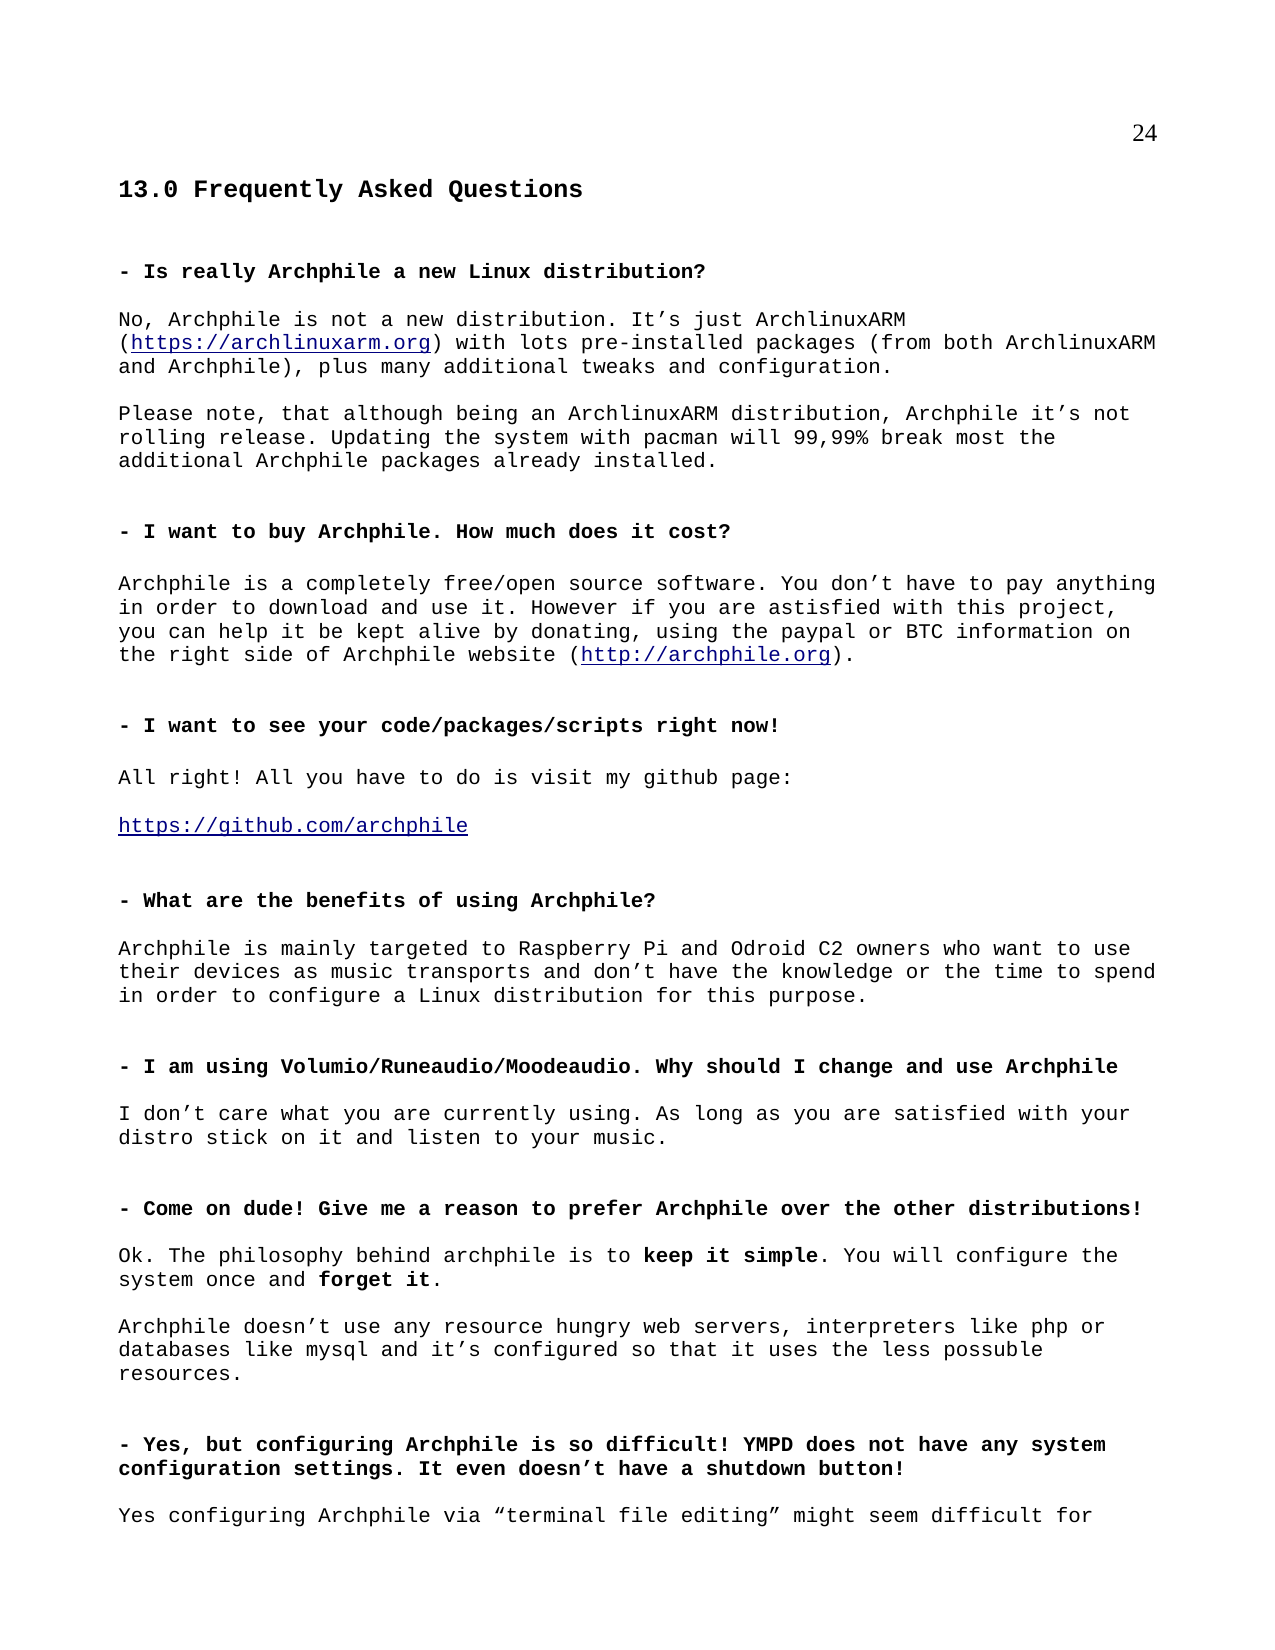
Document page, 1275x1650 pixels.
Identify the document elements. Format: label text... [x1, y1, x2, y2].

text - Is really Archphile a new Linux distribution? [118, 261, 1157, 285]
text Please note, that although being an ArchlinuxARM distribution, Archphile it’s not rolling release. Updating the system with pacman will 99,99% break most the additional Archphile packages already installed. [118, 403, 1157, 474]
text I don’t care what you are currently using. As long as you are satisfied with your distro stick on it and listen to your music. [118, 1103, 1157, 1150]
text - I want to buy Archphile. How much does it cost? [118, 521, 1157, 545]
text Archphile doesn’t use any resource hungry web servers, interpreters like php or databases like mysql and it’s configured so that it uses the less possuble resources. [118, 1316, 1157, 1387]
text Archphile is a completely free/open source software. You don’t have to pay anything in order to download and use it. However if you are astisfied with this project, you can help it be kept alive by donating, using the paypal or BTC information on the right side of Archphile website (http://archphile.org). [118, 573, 1157, 668]
text Ok. The philosophy behind archphile is to keep it simple. You will configure the system once and forget it. [118, 1245, 1157, 1292]
text - I am using Volumio/Runeaudio/Moodeaudio. Why should I change and use Archphile [118, 1056, 1157, 1079]
text 13.0 Frequently Asked Questions [118, 176, 1157, 205]
text Archphile is mainly targeted to Raspberry Pi and Odroid C2 owners who want to use their devices as music transports and don’t have the knowledge or the time to spend in order to configure a Linux distribution for this purpose. [118, 937, 1157, 1008]
text - What are the benefits of using Archphile? [118, 890, 1157, 914]
text https://github.com/archphile [118, 814, 1157, 838]
text - Come on dude! Give me a reason to prefer Archphile over the other distributions! [118, 1198, 1157, 1221]
text No, Archphile is not a new distribution. It’s just ArchlinuxARM (https://archlinuxarm.org) with lots pre-installed packages (from both ArchlinuxARM and Archphile), plus many additional tweaks and configuration. [118, 309, 1157, 379]
text - Yes, but configuring Archphile is so difficult! YMPD does not have any system configuration settings. It even doesn’t have a shutdown button! [118, 1434, 1157, 1481]
text All right! All you have to do is visit my github page: [118, 767, 1157, 791]
text Yes configuring Archphile via “terminal file editing” might seem difficult for [118, 1505, 1157, 1529]
text - I want to see your code/packages/scripts right now! [118, 715, 1157, 739]
